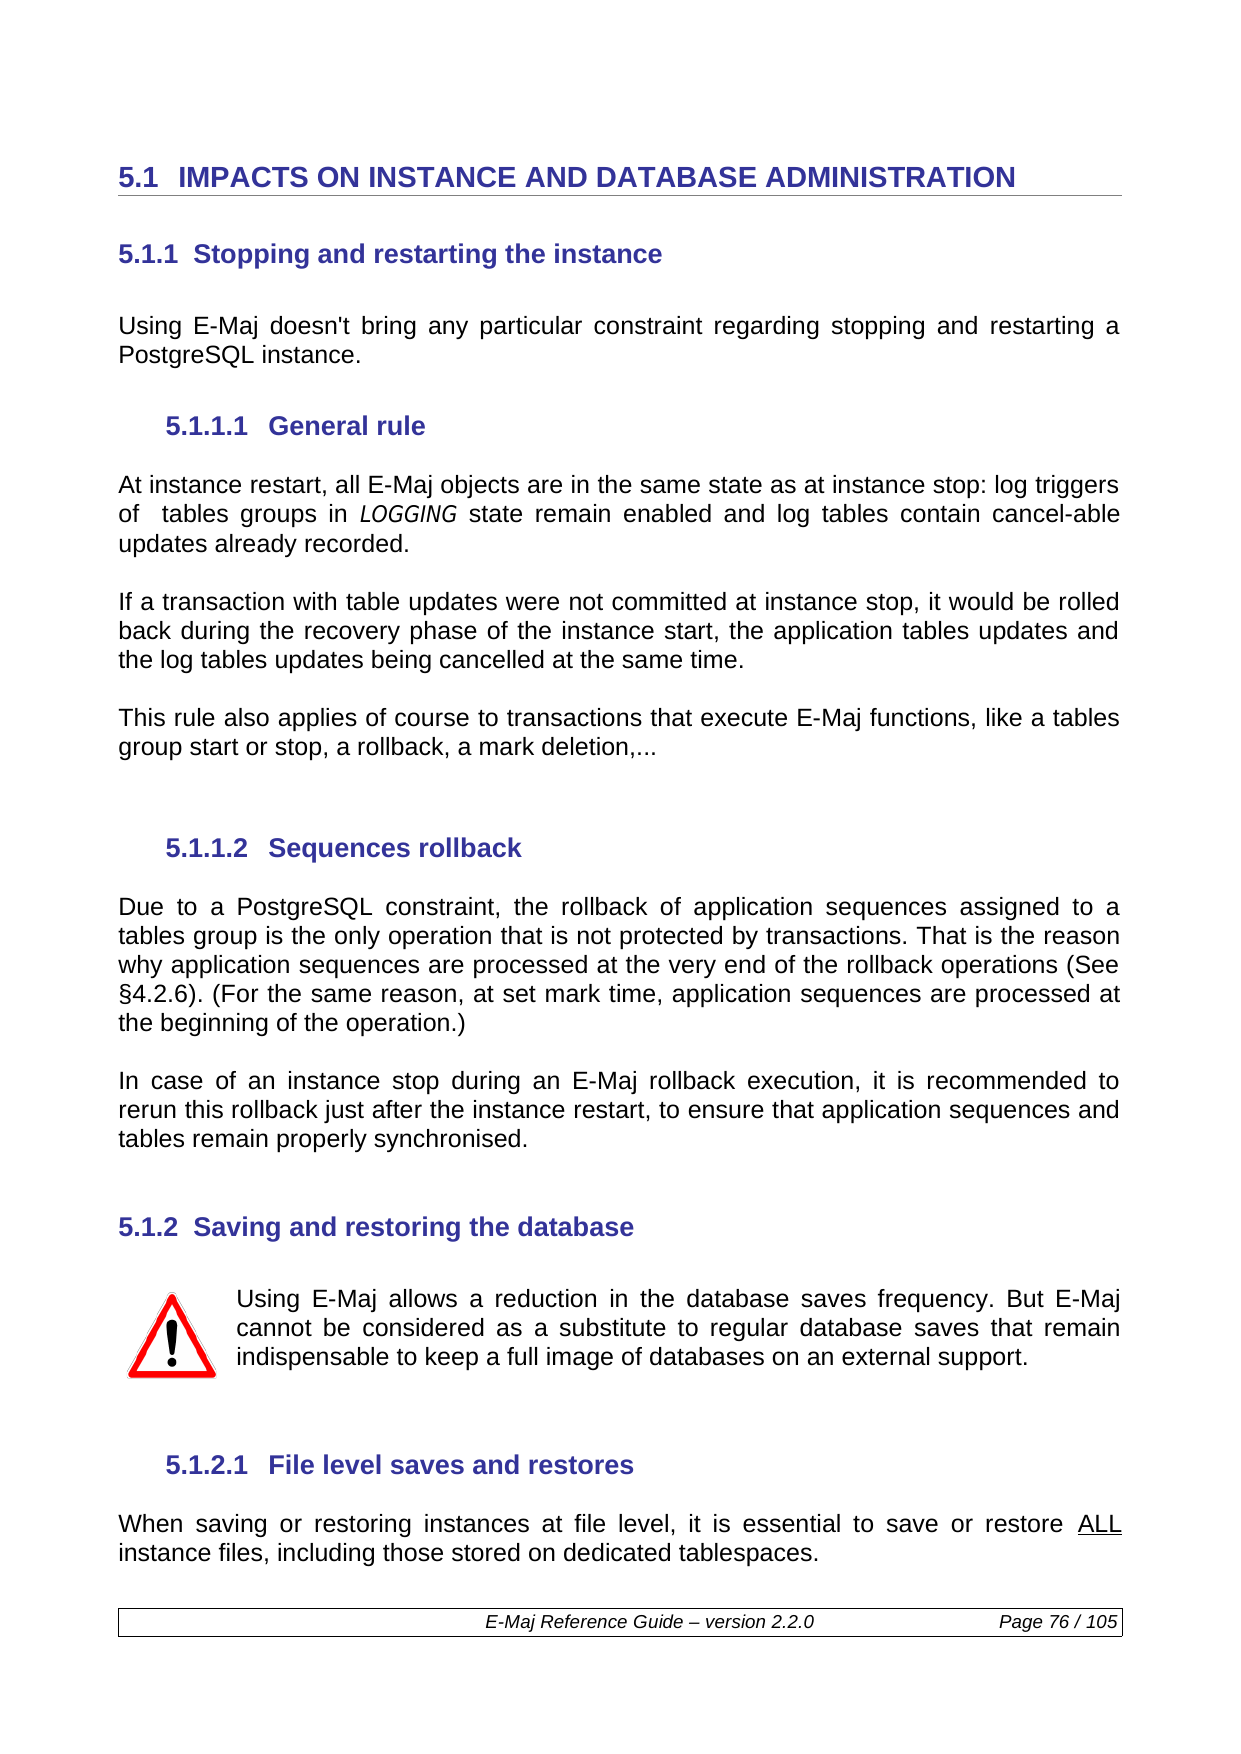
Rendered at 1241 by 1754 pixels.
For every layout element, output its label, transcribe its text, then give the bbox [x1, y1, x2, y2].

text This rule also applies of course to transactions that execute E-Maj functions, like a tables group start or stop, a rollback, a mark deletion,... [118, 703, 1122, 761]
subtitle General rule [165, 410, 1122, 441]
text In case of an instance stop during an E-Maj rollback execution, it is recommended to rerun this rollback just after the instance restart, to ensure that application sequences and tables remain properly synchronised. [118, 1066, 1122, 1153]
text If a transaction with table updates were not committed at instance stop, it would be rolled back during the recovery phase of the instance start, the application tables updates and the log tables updates being cancelled at the same time. [118, 587, 1122, 674]
picture [126, 1292, 217, 1379]
text Using E-Maj doesn't bring any particular constraint regarding stopping and restarting a PostgreSQL instance. [118, 311, 1122, 369]
text When saving or restoring instances at file level, it is essential to save or restore ALL instance files, including those stored on dedicated tablespaces. [118, 1509, 1122, 1567]
subtitle Sequences rollback [165, 832, 1122, 863]
subtitle Saving and restoring the database [118, 1211, 1122, 1242]
subtitle Impacts on instance and database administration [118, 160, 1122, 195]
text At instance restart, all E-Maj objects are in the same state as at instance stop: log triggers of tables groups in LOGGING state remain enabled and log tables contain cancel-able updates already recorded. [118, 470, 1122, 557]
subtitle Stopping and restarting the instance [118, 238, 1122, 269]
text Using E-Maj allows a reduction in the database saves frequency. But E-Maj cannot be considered as a substitute to regular database saves that remain indispensable to keep a full image of databases on an external support. [236, 1284, 1122, 1371]
text Due to a PostgreSQL constraint, the rollback of application sequences assigned to a tables group is the only operation that is not protected by transactions. That is the reason why application sequences are processed at the very end of the rollback operations (See §4.2.6). (For the same reason, at set mark time, application sequences are processed at the beginning of the operation.) [118, 892, 1122, 1037]
subtitle File level saves and restores [165, 1449, 1122, 1480]
